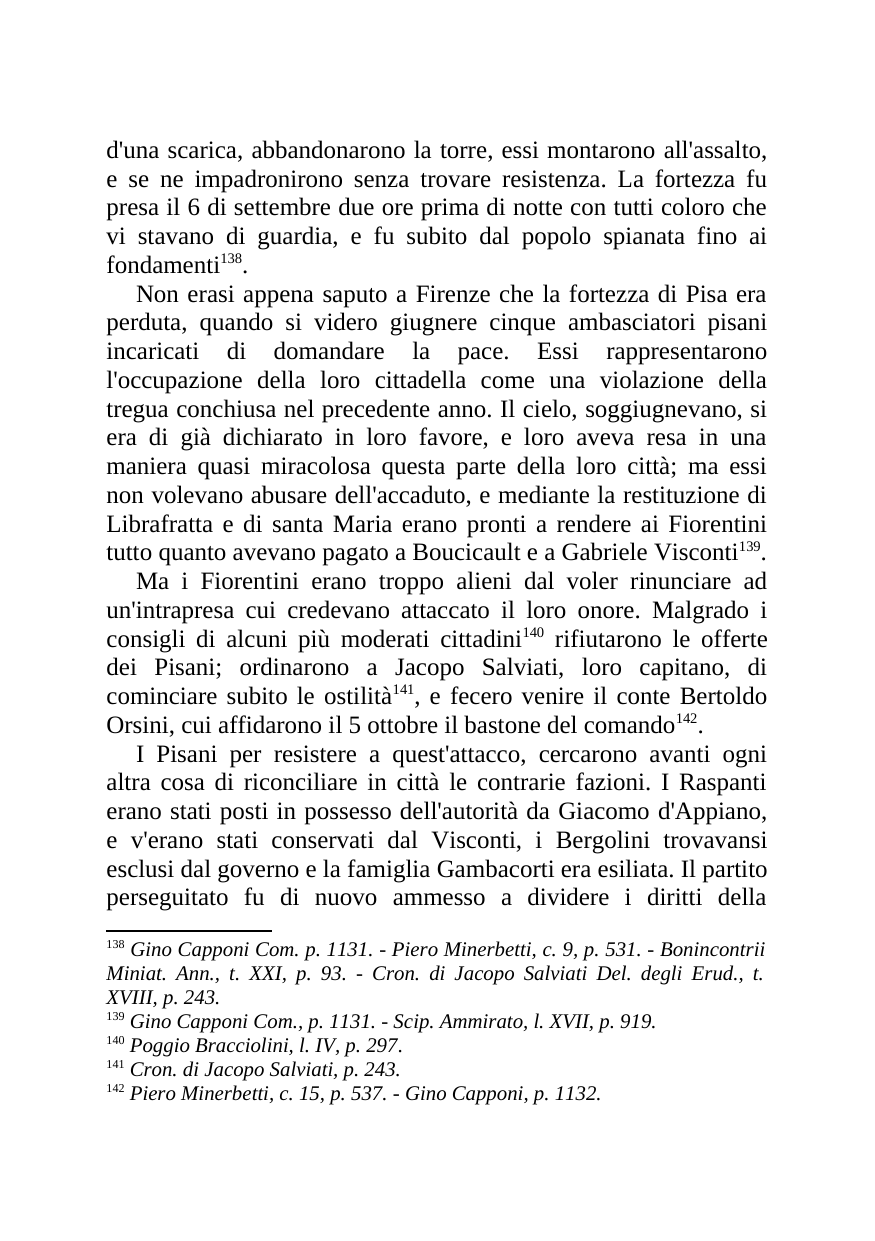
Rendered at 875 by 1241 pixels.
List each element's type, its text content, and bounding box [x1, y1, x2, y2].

text Ma i Fiorentini erano troppo alieni dal voler rinunciare ad un'intrapresa cui credevano attaccato il loro onore. Malgrado i consigli di alcuni più moderati cittadini rifiutarono le offerte dei Pisani; ordinarono a Jacopo Salviati, loro capitano, di cominciare subito le ostilità, e fecero venire il conte Bertoldo Orsini, cui affidarono il 5 ottobre il bastone del comando. [106, 566, 768, 739]
text Poggio Bracciolini, l. IV, p. 297. [106, 1033, 768, 1057]
text I Pisani per resistere a quest'attacco, cercarono avanti ogni altra cosa di riconciliare in città le contrarie fazioni. I Raspanti erano stati posti in possesso dell'autorità da Giacomo d'Appiano, e v'erano stati conservati dal Visconti, i Bergolini trovavansi esclusi dal governo e la famiglia Gambacorti era esiliata. Il partito perseguitato fu di nuovo ammesso a dividere i diritti della [106, 739, 768, 911]
text Cron. di Jacopo Salviati, p. 243. [106, 1057, 768, 1081]
text Gino Capponi Com., p. 1131. - Scip. Ammirato, l. XVII, p. 919. [106, 1009, 768, 1033]
text d'una scarica, abbandonarono la torre, essi montarono all'assalto, e se ne impadronirono senza trovare resistenza. La fortezza fu presa il 6 di settembre due ore prima di notte con tutti coloro che vi stavano di guardia, e fu subito dal popolo spianata fino ai fondamenti. [106, 135, 768, 279]
text Piero Minerbetti, c. 15, p. 537. - Gino Capponi, p. 1132. [106, 1081, 768, 1105]
text Non erasi appena saputo a Firenze che la fortezza di Pisa era perduta, quando si videro giugnere cinque ambasciatori pisani incaricati di domandare la pace. Essi rappresentarono l'occupazione della loro cittadella come una violazione della tregua conchiusa nel precedente anno. Il cielo, soggiugnevano, si era di già dichiarato in loro favore, e loro aveva resa in una maniera quasi miracolosa questa parte della loro città; ma essi non volevano abusare dell'accaduto, e mediante la restituzione di Librafratta e di santa Maria erano pronti a rendere ai Fiorentini tutto quanto avevano pagato a Boucicault e a Gabriele Visconti. [106, 279, 768, 566]
text Gino Capponi Com. p. 1131. - Piero Minerbetti, c. 9, p. 531. - Bonincontrii Miniat. Ann., t. XXI, p. 93. - Cron. di Jacopo Salviati Del. degli Erud., t. XVIII, p. 243. [106, 937, 768, 1009]
